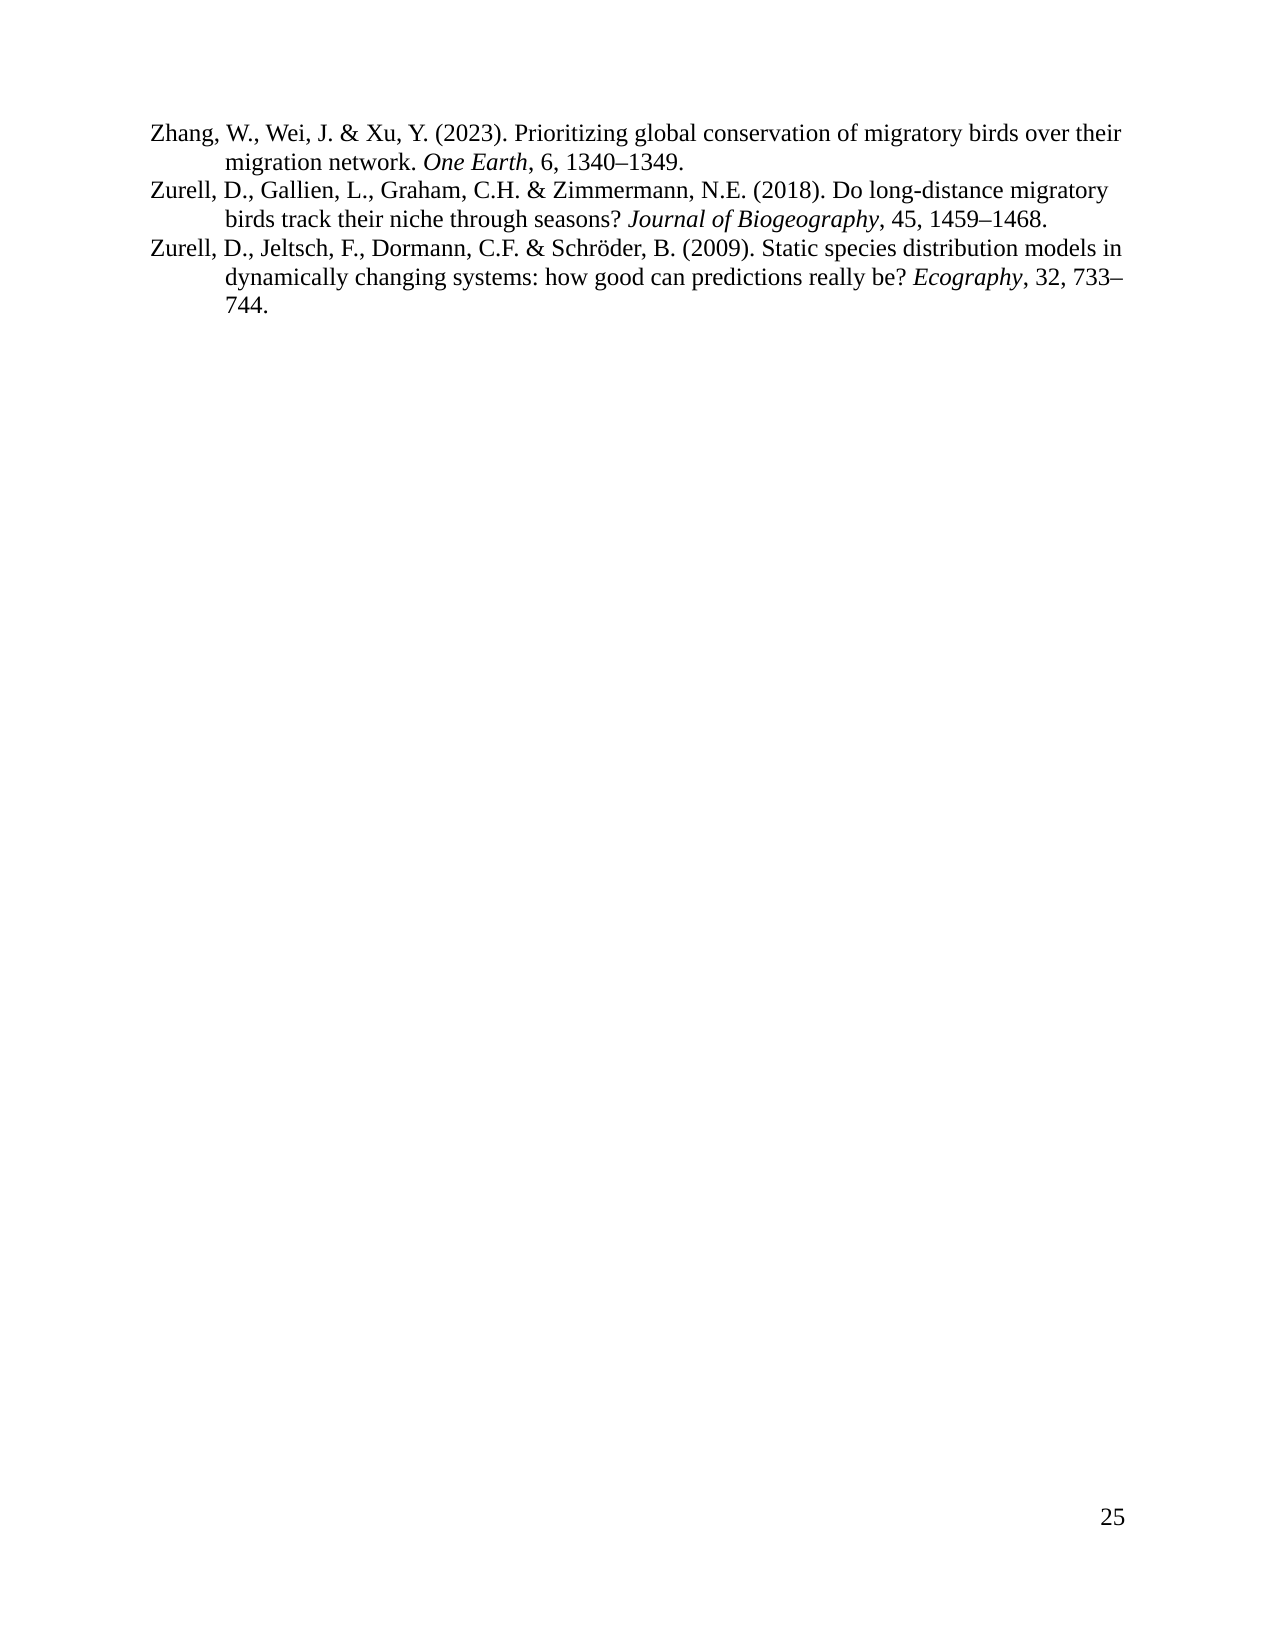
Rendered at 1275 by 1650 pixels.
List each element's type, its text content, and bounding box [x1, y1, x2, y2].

text Zhang, W., Wei, J. & Xu, Y. (2023). Prioritizing global conservation of migratory birds over their migration network. One Earth, 6, 1340–1349. [150, 118, 1125, 176]
text Zurell, D., Jeltsch, F., Dormann, C.F. & Schröder, B. (2009). Static species distribution models in dynamically changing systems: how good can predictions really be? Ecography, 32, 733–744. [150, 233, 1125, 319]
text Zurell, D., Gallien, L., Graham, C.H. & Zimmermann, N.E. (2018). Do long-distance migratory birds track their niche through seasons? Journal of Biogeography, 45, 1459–1468. [150, 176, 1125, 233]
